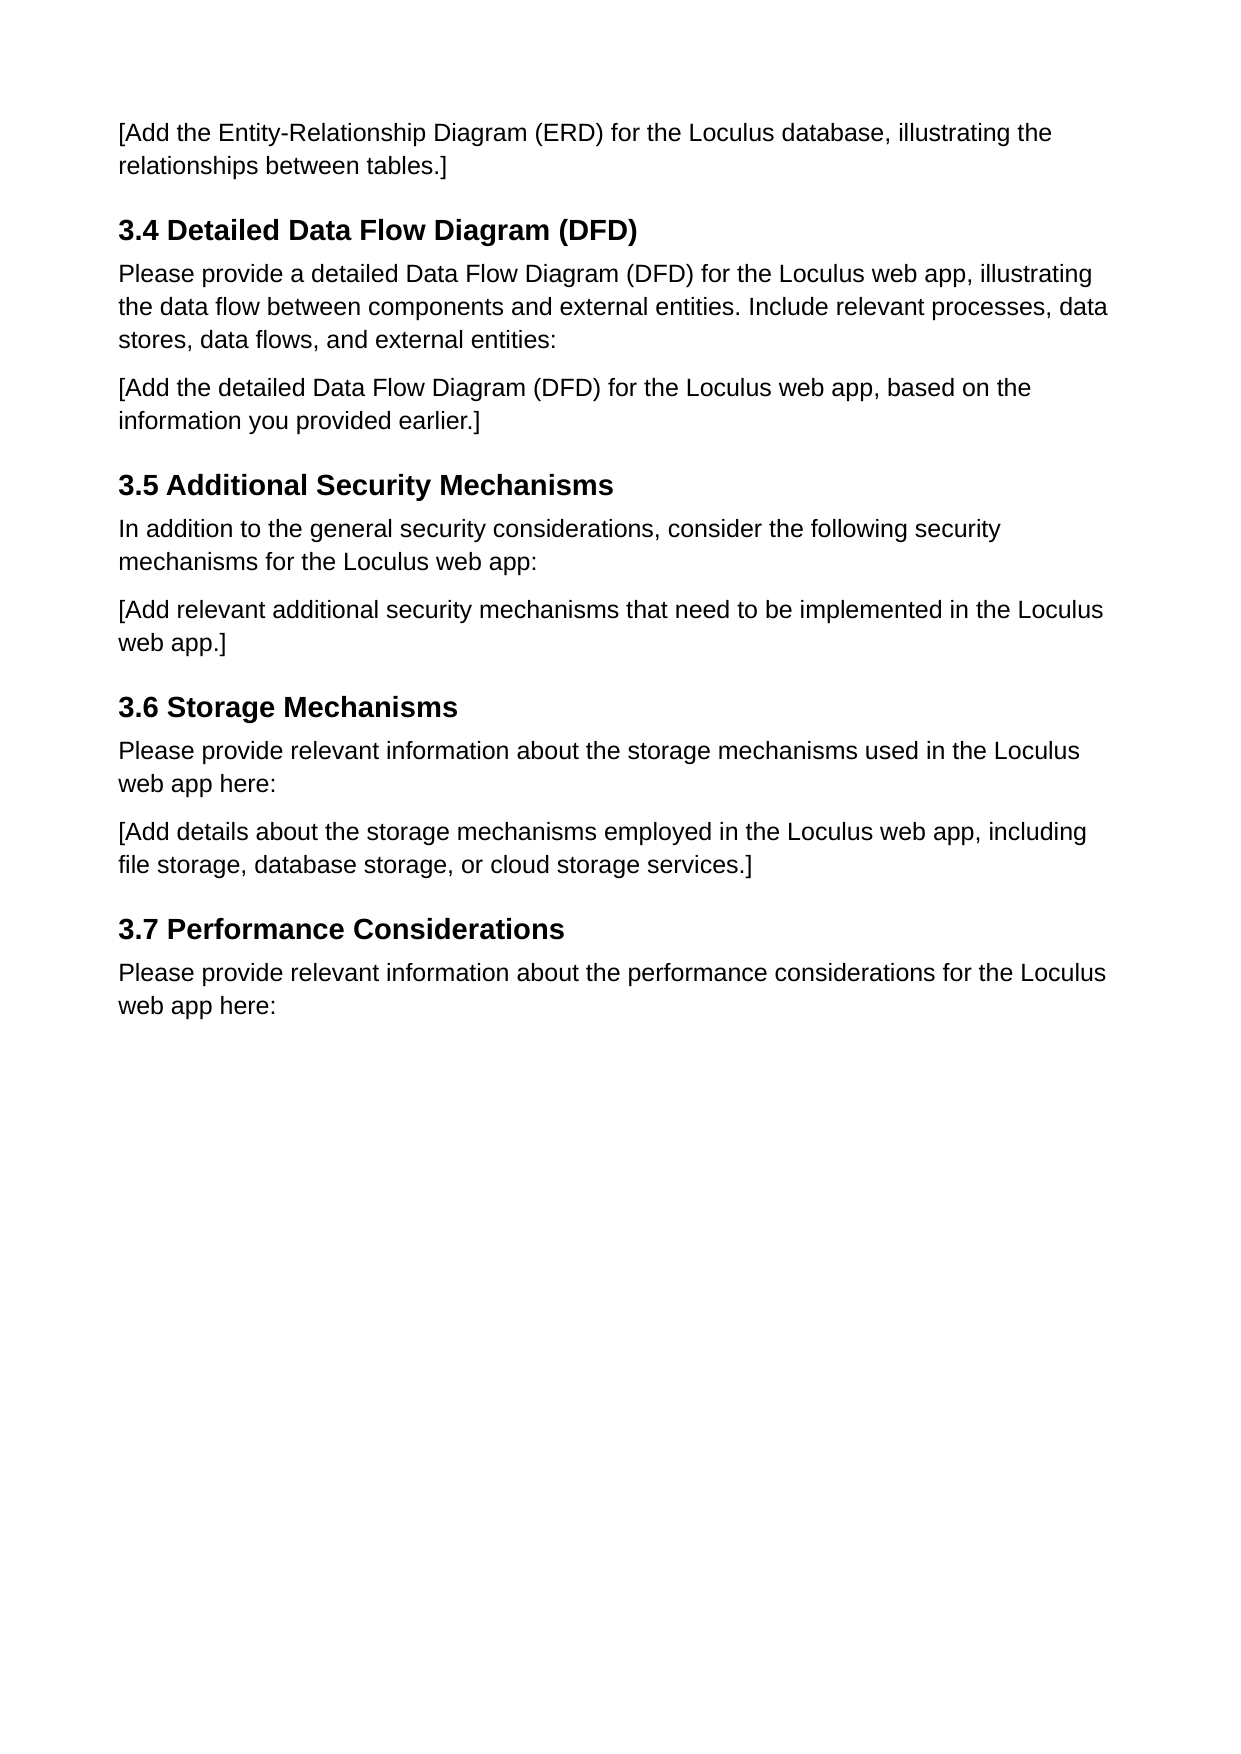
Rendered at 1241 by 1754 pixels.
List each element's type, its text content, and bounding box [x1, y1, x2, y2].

text Please provide relevant information about the storage mechanisms used in the Loculus web app here: [118, 736, 1122, 798]
text Please provide a detailed Data Flow Diagram (DFD) for the Loculus web app, illustrating the data flow between components and external entities. Include relevant processes, data stores, data flows, and external entities: [118, 259, 1122, 354]
subtitle 3.4 Detailed Data Flow Diagram (DFD) [118, 213, 1122, 247]
subtitle 3.6 Storage Mechanisms [118, 690, 1122, 724]
subtitle 3.7 Performance Considerations [118, 912, 1122, 946]
subtitle 3.5 Additional Security Mechanisms [118, 468, 1122, 502]
text [Add the detailed Data Flow Diagram (DFD) for the Loculus web app, based on the information you provided earlier.] [118, 373, 1122, 435]
text [Add relevant additional security mechanisms that need to be implemented in the Loculus web app.] [118, 595, 1122, 657]
text [Add the Entity-Relationship Diagram (ERD) for the Loculus database, illustrating the relationships between tables.] [118, 118, 1122, 180]
text [Add details about the storage mechanisms employed in the Loculus web app, including file storage, database storage, or cloud storage services.] [118, 817, 1122, 878]
text Please provide relevant information about the performance considerations for the Loculus web app here: [118, 958, 1122, 1020]
text In addition to the general security considerations, consider the following security mechanisms for the Loculus web app: [118, 514, 1122, 576]
